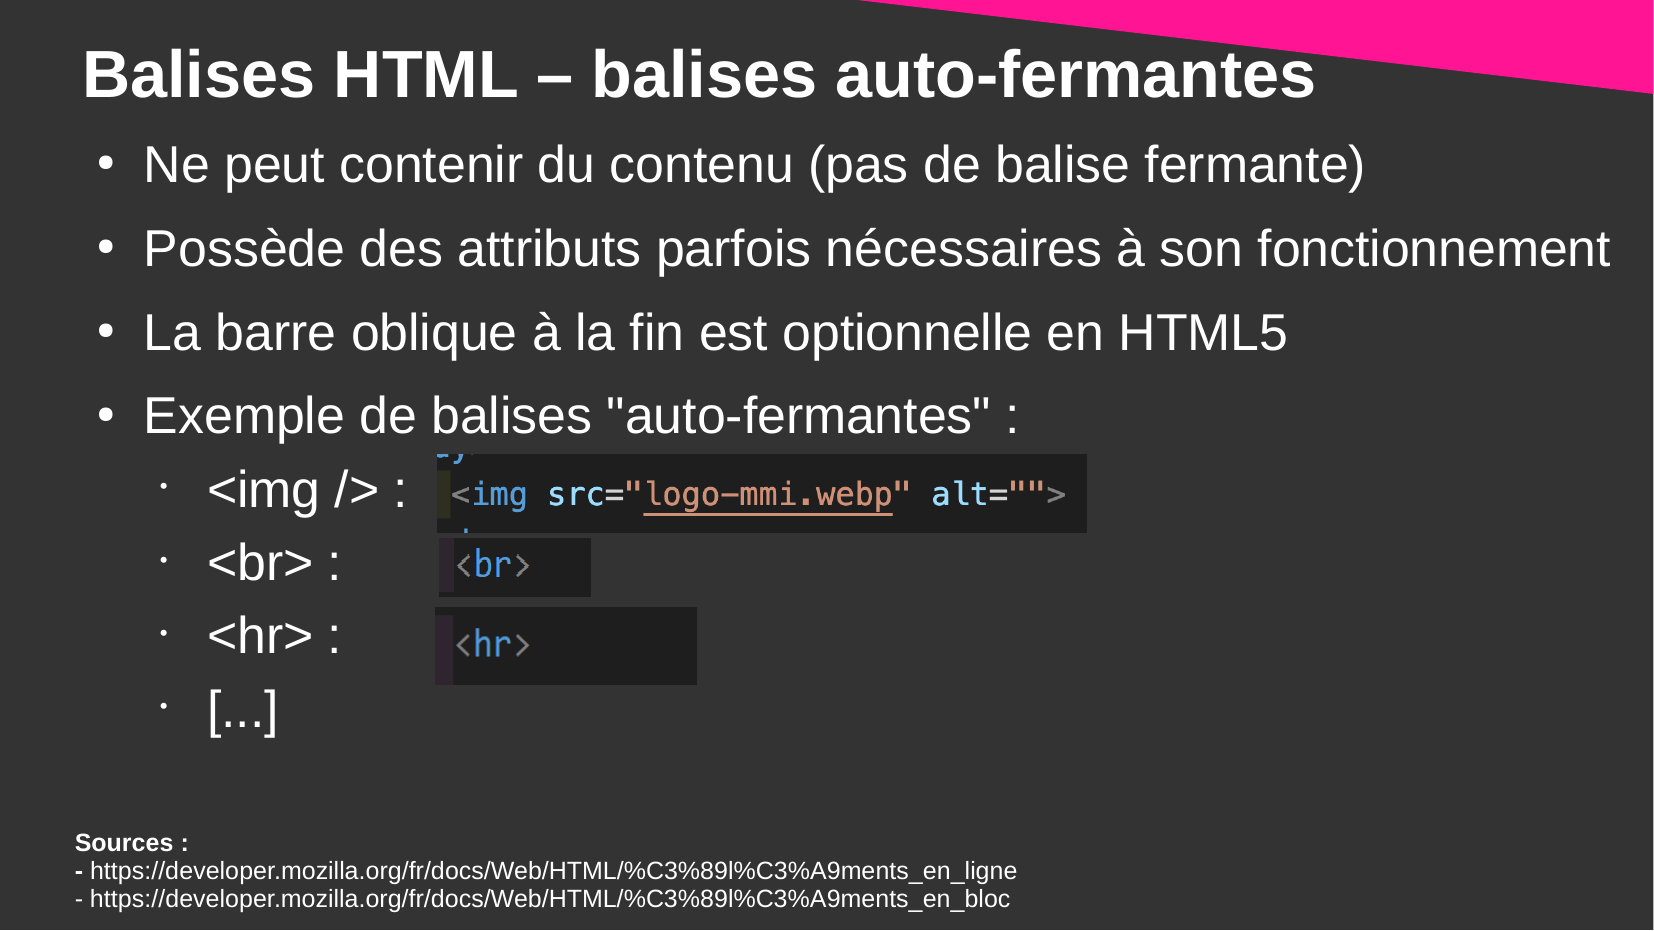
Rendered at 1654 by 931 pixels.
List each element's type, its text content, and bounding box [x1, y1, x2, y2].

text_box Sources : - https://developer.mozilla.org/fr/docs/Web/HTML/%C3%89l%C3%A9ments_en_ligne - https://developer.mozilla.org/fr/docs/Web/HTML/%C3%89l%C3%A9ments_en_bloc [59, 821, 1546, 920]
title Balises HTML – balises auto-fermantes [82, 37, 1571, 112]
picture [437, 454, 1087, 534]
picture [439, 538, 591, 597]
list Ne peut contenir du contenu (pas de balise fermante) Possède des attributs parfois nécessaires à son fonctionnement La barre oblique à la fin est optionnelle en HTML5 Exemple de balises "auto-fermantes" : <img /> : <br> : <hr> : [...] [80, 135, 1620, 777]
text_box [857, 0, 1654, 94]
picture [435, 607, 697, 685]
